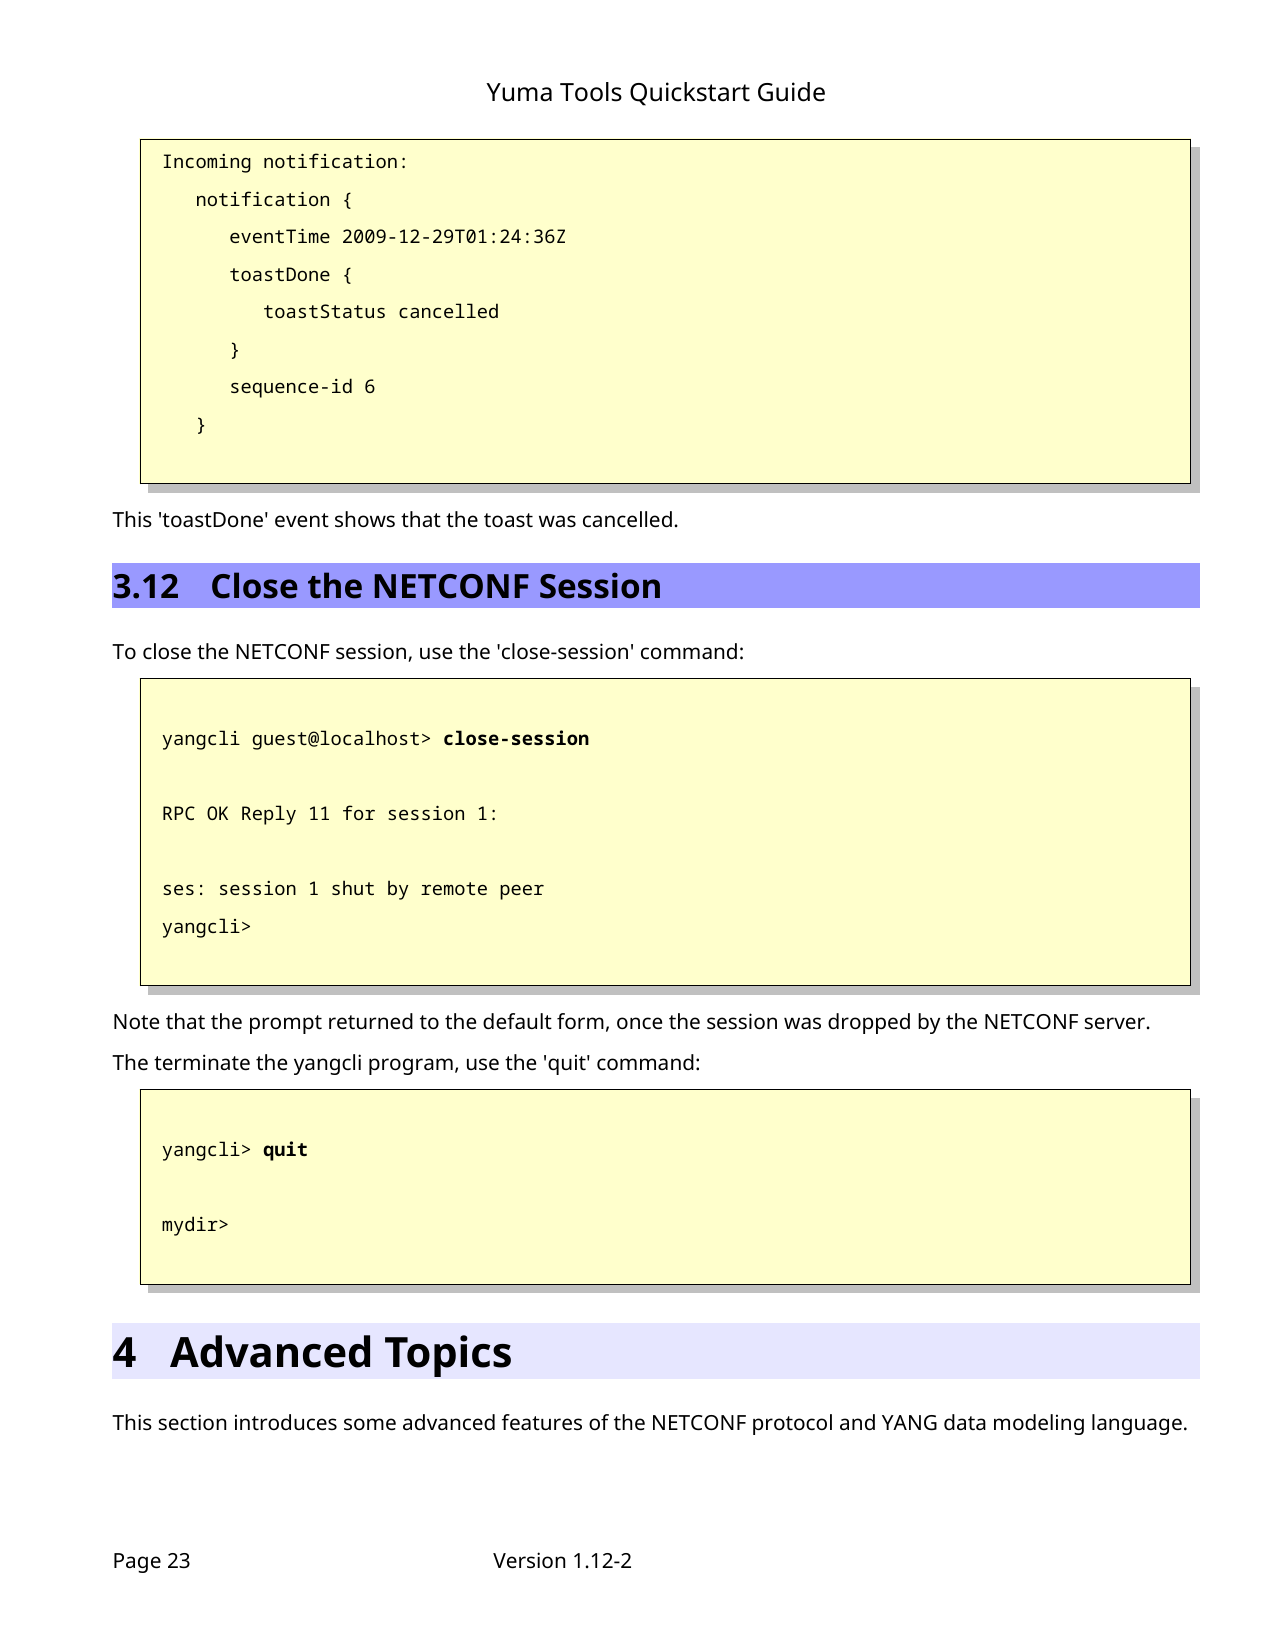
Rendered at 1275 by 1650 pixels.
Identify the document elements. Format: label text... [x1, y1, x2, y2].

text toastStatus cancelled [141, 288, 1190, 324]
text yangcli> quit [141, 1126, 1190, 1162]
text sequence-id 6 [141, 363, 1190, 399]
text toastDone { [141, 251, 1190, 287]
text Note that the prompt returned to the default form, once the session was dropped by the NETCONF server. [112, 1007, 1200, 1036]
text This section introduces some advanced features of the NETCONF protocol and YANG data modeling language. [112, 1408, 1200, 1437]
text } [141, 401, 1190, 437]
text ses: session 1 shut by remote peer [141, 866, 1190, 901]
text mydir> [141, 1201, 1190, 1237]
text RPC OK Reply 11 for session 1: [141, 791, 1190, 826]
text To close the NETCONF session, use the 'close-session' command: [112, 637, 1200, 666]
subtitle Close the NETCONF Session [112, 563, 1200, 608]
text eventTime 2009-12-29T01:24:36Z [141, 213, 1190, 249]
text yangcli guest@localhost> close-session [141, 716, 1190, 751]
text notification { [141, 176, 1190, 212]
subtitle Advanced Topics [112, 1323, 1200, 1379]
text The terminate the yangcli program, use the 'quit' command: [112, 1048, 1200, 1076]
text Incoming notification: [141, 140, 1190, 174]
text } [141, 326, 1190, 362]
text This 'toastDone' event shows that the toast was cancelled. [112, 505, 1200, 533]
text yangcli> [141, 903, 1190, 939]
